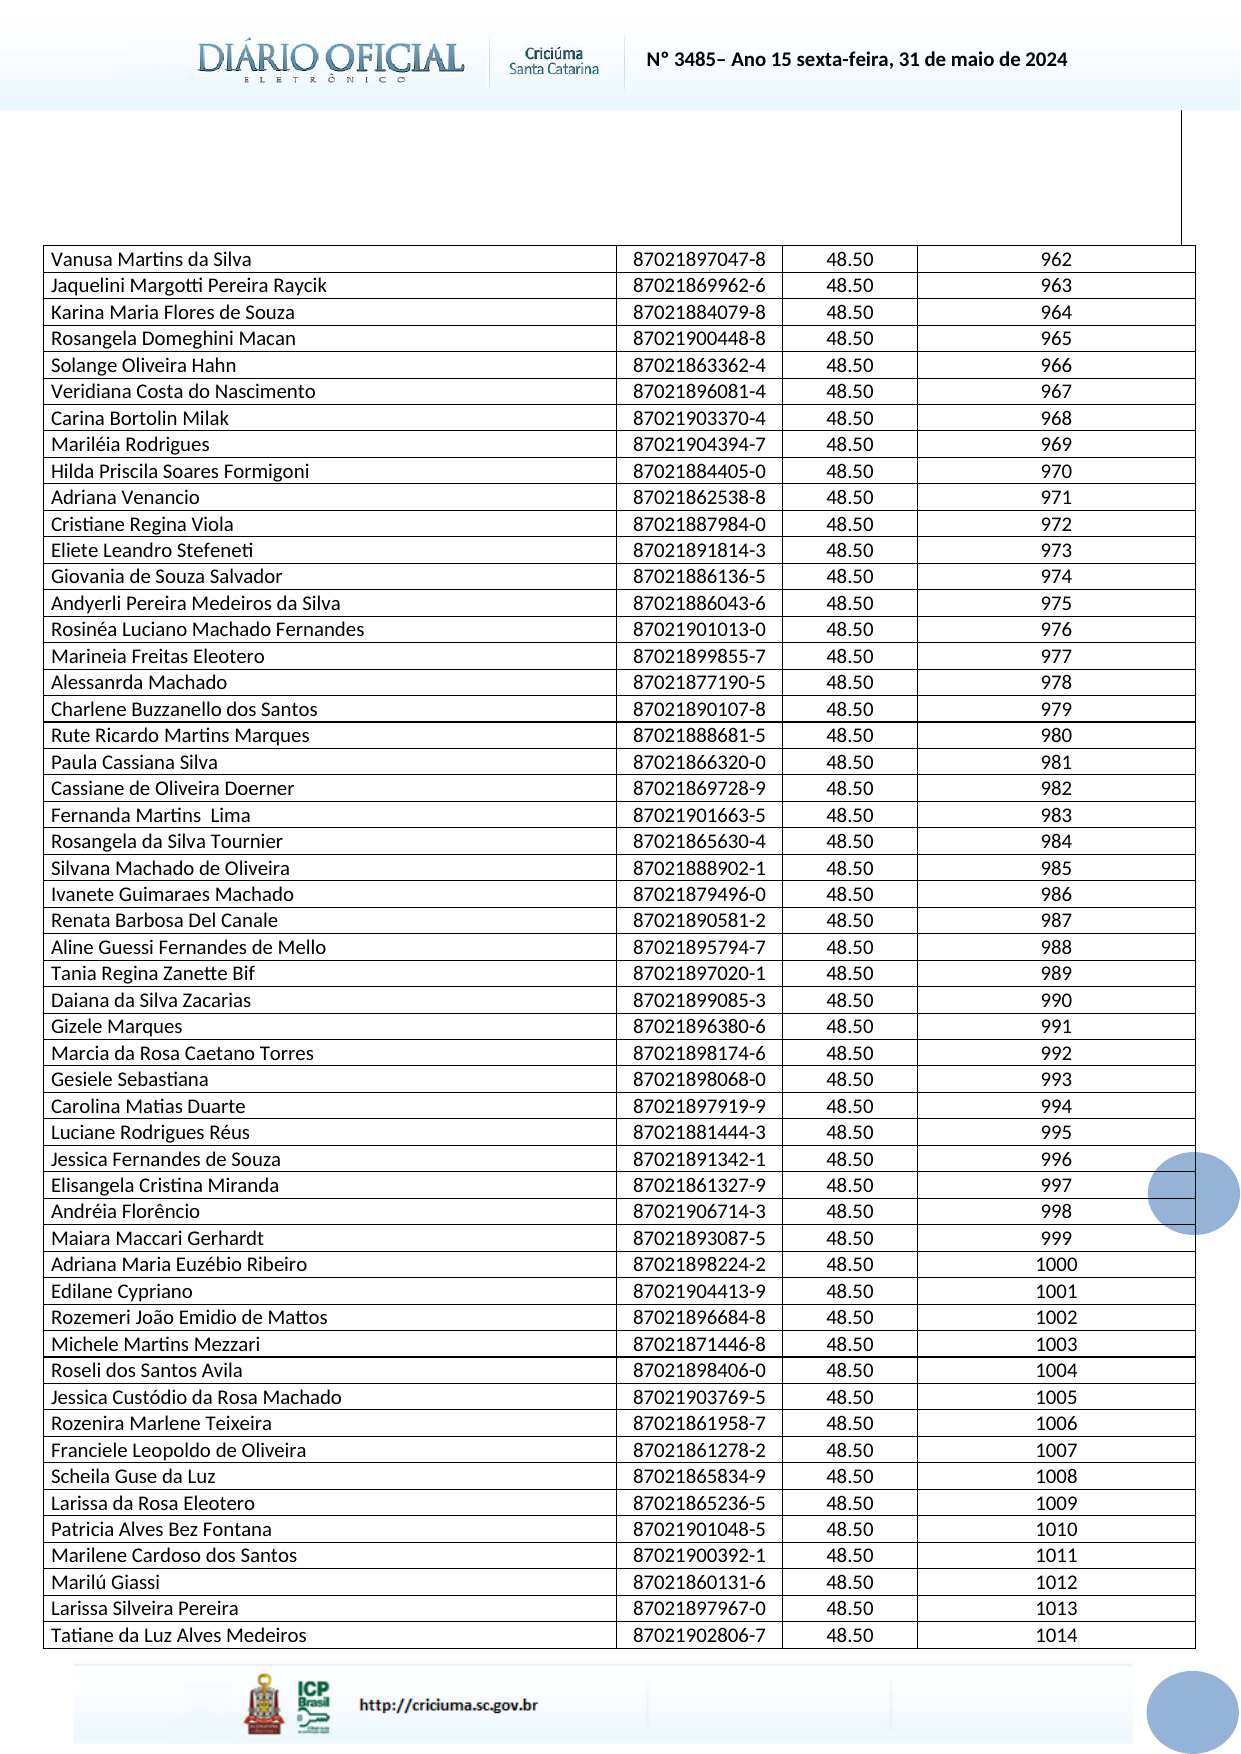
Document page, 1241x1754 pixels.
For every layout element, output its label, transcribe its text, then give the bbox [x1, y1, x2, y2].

table_cell 985 [918, 855, 1195, 880]
table_cell 48.50 [783, 1225, 917, 1251]
table_cell Marilú Giassi [44, 1569, 616, 1594]
table_cell 48.50 [783, 1172, 917, 1198]
table_cell Carolina Matias Duarte [44, 1093, 616, 1118]
table_cell Jaquelini Margotti Pereira Raycik [44, 273, 616, 298]
table_cell 87021865834-9 [617, 1463, 782, 1489]
table_cell 969 [918, 431, 1195, 457]
table_cell 48.50 [783, 670, 917, 695]
table_cell 87021879496-0 [617, 881, 782, 907]
table_cell 87021893087-5 [617, 1225, 782, 1251]
table_cell 48.50 [783, 299, 917, 324]
table_cell 987 [918, 908, 1195, 933]
table_cell 996 [918, 1146, 1195, 1171]
table_cell Carina Bortolin Milak [44, 405, 616, 430]
table_cell 48.50 [783, 1199, 917, 1224]
table_cell 48.50 [783, 1622, 917, 1647]
table_cell 48.50 [783, 1252, 917, 1277]
table_cell 87021896684-8 [617, 1305, 782, 1330]
table_cell 48.50 [783, 352, 917, 377]
table_cell 1003 [918, 1331, 1195, 1356]
table_cell Gesiele Sebastiana [44, 1066, 616, 1092]
table_cell 971 [918, 484, 1195, 510]
table_cell Maiara Maccari Gerhardt [44, 1225, 616, 1251]
table_cell 1000 [918, 1252, 1195, 1277]
table_cell 48.50 [783, 1119, 917, 1145]
table_cell 87021897020-1 [617, 961, 782, 986]
table_cell 87021861327-9 [617, 1172, 782, 1198]
table_cell 48.50 [783, 617, 917, 642]
table_cell 1006 [918, 1410, 1195, 1436]
table_cell Larissa da Rosa Eleotero [44, 1490, 616, 1515]
table_cell Tatiane da Luz Alves Medeiros [44, 1622, 616, 1647]
table_cell Roseli dos Santos Avila [44, 1358, 616, 1383]
table_cell Tania Regina Zanette Bif [44, 961, 616, 986]
table_cell 48.50 [783, 246, 917, 272]
table_cell 48.50 [783, 1358, 917, 1383]
table_cell 48.50 [783, 802, 917, 827]
table_cell 87021901663-5 [617, 802, 782, 827]
table_cell 962 [918, 246, 1195, 272]
table_cell 974 [918, 564, 1195, 589]
table_cell 989 [918, 961, 1195, 986]
table_cell 975 [918, 590, 1195, 616]
table_cell 87021899855-7 [617, 643, 782, 668]
table_cell 87021865236-5 [617, 1490, 782, 1515]
table_cell 48.50 [783, 1410, 917, 1436]
table_cell 48.50 [783, 405, 917, 430]
table_cell Giovania de Souza Salvador [44, 564, 616, 589]
table_cell 87021890107-8 [617, 696, 782, 721]
table_cell 87021897047-8 [617, 246, 782, 272]
table_cell 87021865630-4 [617, 828, 782, 854]
table_cell 87021901048-5 [617, 1516, 782, 1542]
table_cell Rosinéa Luciano Machado Fernandes [44, 617, 616, 642]
table_cell 87021861958-7 [617, 1410, 782, 1436]
table_cell Rozemeri João Emidio de Mattos [44, 1305, 616, 1330]
table_cell 1009 [918, 1490, 1195, 1515]
table_cell 87021898406-0 [617, 1358, 782, 1383]
table_cell Aline Guessi Fernandes de Mello [44, 934, 616, 959]
table_cell 48.50 [783, 484, 917, 510]
table_cell 87021900448-8 [617, 326, 782, 351]
table_cell 87021888902-1 [617, 855, 782, 880]
table_cell 87021906714-3 [617, 1199, 782, 1224]
table_cell 965 [918, 326, 1195, 351]
table_cell 48.50 [783, 723, 917, 748]
table_cell 48.50 [783, 775, 917, 801]
table_cell 968 [918, 405, 1195, 430]
table_cell Renata Barbosa Del Canale [44, 908, 616, 933]
table_cell Eliete Leandro Stefeneti [44, 537, 616, 563]
table_cell 87021891814-3 [617, 537, 782, 563]
table_cell 990 [918, 987, 1195, 1012]
table_cell 87021861278-2 [617, 1437, 782, 1462]
table_cell 87021888681-5 [617, 723, 782, 748]
table_cell 87021884405-0 [617, 458, 782, 483]
table_cell 48.50 [783, 379, 917, 404]
table_cell 48.50 [783, 908, 917, 933]
table_cell 983 [918, 802, 1195, 827]
table_cell Ivanete Guimaraes Machado [44, 881, 616, 907]
table_cell 1011 [918, 1543, 1195, 1568]
table_cell 87021881444-3 [617, 1119, 782, 1145]
table_cell 978 [918, 670, 1195, 695]
table_cell 87021884079-8 [617, 299, 782, 324]
table_cell Michele Martins Mezzari [44, 1331, 616, 1356]
table_cell 87021898068-0 [617, 1066, 782, 1092]
table_cell 982 [918, 775, 1195, 801]
table_cell 87021903769-5 [617, 1384, 782, 1409]
table_cell Fernanda Martins Lima [44, 802, 616, 827]
table_cell 48.50 [783, 1596, 917, 1621]
table_cell 48.50 [783, 1543, 917, 1568]
table_cell 87021897967-0 [617, 1596, 782, 1621]
table_cell 87021901013-0 [617, 617, 782, 642]
table_cell 48.50 [783, 273, 917, 298]
table_cell Paula Cassiana Silva [44, 749, 616, 774]
table_cell 1012 [918, 1569, 1195, 1594]
table_cell Andyerli Pereira Medeiros da Silva [44, 590, 616, 616]
table_cell Vanusa Martins da Silva [44, 246, 616, 272]
table_cell Andréia Florêncio [44, 1199, 616, 1224]
table_cell Jessica Custódio da Rosa Machado [44, 1384, 616, 1409]
table_cell 48.50 [783, 1066, 917, 1092]
table_cell 991 [918, 1014, 1195, 1039]
table_cell 1005 [918, 1384, 1195, 1409]
table_cell 48.50 [783, 564, 917, 589]
table_cell 48.50 [783, 961, 917, 986]
table_cell 984 [918, 828, 1195, 854]
table_cell 1014 [918, 1622, 1195, 1647]
table_cell 977 [918, 643, 1195, 668]
table_cell 1004 [918, 1358, 1195, 1383]
table_cell 48.50 [783, 1093, 917, 1118]
table_cell 1001 [918, 1278, 1195, 1303]
table_cell Silvana Machado de Oliveira [44, 855, 616, 880]
table_cell Marineia Freitas Eleotero [44, 643, 616, 668]
table_cell 48.50 [783, 1331, 917, 1356]
table_cell Rozenira Marlene Teixeira [44, 1410, 616, 1436]
table_cell Cristiane Regina Viola [44, 511, 616, 536]
table_cell Charlene Buzzanello dos Santos [44, 696, 616, 721]
table_cell 1002 [918, 1305, 1195, 1330]
table_cell 48.50 [783, 458, 917, 483]
table_cell 87021897919-9 [617, 1093, 782, 1118]
table_cell 1010 [918, 1516, 1195, 1542]
table_cell Cassiane de Oliveira Doerner [44, 775, 616, 801]
table_cell Hilda Priscila Soares Formigoni [44, 458, 616, 483]
table_cell 973 [918, 537, 1195, 563]
table_cell Jessica Fernandes de Souza [44, 1146, 616, 1171]
table_cell 964 [918, 299, 1195, 324]
table_cell 87021903370-4 [617, 405, 782, 430]
table_cell 48.50 [783, 1278, 917, 1303]
table_cell 87021869728-9 [617, 775, 782, 801]
table_cell 967 [918, 379, 1195, 404]
table_cell 87021890581-2 [617, 908, 782, 933]
table_cell Edilane Cypriano [44, 1278, 616, 1303]
table_cell Larissa Silveira Pereira [44, 1596, 616, 1621]
table_cell 48.50 [783, 1384, 917, 1409]
table_cell 48.50 [783, 1146, 917, 1171]
table_cell 48.50 [783, 881, 917, 907]
table_cell Solange Oliveira Hahn [44, 352, 616, 377]
table_cell 998 [918, 1199, 1161, 1224]
table_cell 87021860131-6 [617, 1569, 782, 1594]
table_cell 993 [918, 1066, 1195, 1092]
table_cell 48.50 [783, 828, 917, 854]
table_cell Scheila Guse da Luz [44, 1463, 616, 1489]
table_cell 87021886136-5 [617, 564, 782, 589]
table_cell Mariléia Rodrigues [44, 431, 616, 457]
table_cell Marcia da Rosa Caetano Torres [44, 1040, 616, 1065]
table_cell 48.50 [783, 590, 917, 616]
table_cell Elisangela Cristina Miranda [44, 1172, 616, 1198]
table_cell 48.50 [783, 1463, 917, 1489]
table_cell 87021862538-8 [617, 484, 782, 510]
table_cell 995 [918, 1119, 1195, 1145]
table_cell Marilene Cardoso dos Santos [44, 1543, 616, 1568]
table_cell 981 [918, 749, 1195, 774]
table_cell 87021891342-1 [617, 1146, 782, 1171]
table_cell 87021898174-6 [617, 1040, 782, 1065]
table_cell 48.50 [783, 1437, 917, 1462]
table_cell 1013 [918, 1596, 1195, 1621]
table_cell Karina Maria Flores de Souza [44, 299, 616, 324]
table_cell 988 [918, 934, 1195, 959]
table_cell 997 [918, 1172, 1153, 1198]
table_cell 87021863362-4 [617, 352, 782, 377]
table_cell 48.50 [783, 431, 917, 457]
table_cell 48.50 [783, 326, 917, 351]
table_cell 87021896380-6 [617, 1014, 782, 1039]
table_cell Rute Ricardo Martins Marques [44, 723, 616, 748]
table_cell 986 [918, 881, 1195, 907]
table_cell Adriana Maria Euzébio Ribeiro [44, 1252, 616, 1277]
table_cell 48.50 [783, 934, 917, 959]
table_cell 87021902806-7 [617, 1622, 782, 1647]
table_cell 87021869962-6 [617, 273, 782, 298]
table_cell 87021899085-3 [617, 987, 782, 1012]
table_cell 999 [918, 1225, 1195, 1251]
table_cell 87021871446-8 [617, 1331, 782, 1356]
table_cell 87021896081-4 [617, 379, 782, 404]
table_cell Patricia Alves Bez Fontana [44, 1516, 616, 1542]
table_cell 48.50 [783, 1305, 917, 1330]
table_cell 87021904394-7 [617, 431, 782, 457]
table_cell 48.50 [783, 1040, 917, 1065]
table_cell 48.50 [783, 987, 917, 1012]
table_cell 966 [918, 352, 1195, 377]
table_cell 980 [918, 723, 1195, 748]
table_cell 87021898224-2 [617, 1252, 782, 1277]
table_cell 979 [918, 696, 1195, 721]
table_cell 970 [918, 458, 1195, 483]
table_cell 992 [918, 1040, 1195, 1065]
table_cell 48.50 [783, 1569, 917, 1594]
table_cell 48.50 [783, 1490, 917, 1515]
table_cell 48.50 [783, 749, 917, 774]
table_cell 87021887984-0 [617, 511, 782, 536]
table_cell 87021900392-1 [617, 1543, 782, 1568]
table_cell 48.50 [783, 537, 917, 563]
table_cell Daiana da Silva Zacarias [44, 987, 616, 1012]
table_cell Luciane Rodrigues Réus [44, 1119, 616, 1145]
table_cell Gizele Marques [44, 1014, 616, 1039]
table_cell 87021866320-0 [617, 749, 782, 774]
table_cell 87021895794-7 [617, 934, 782, 959]
table_cell Veridiana Costa do Nascimento [44, 379, 616, 404]
table_cell 1008 [918, 1463, 1195, 1489]
table_cell 994 [918, 1093, 1195, 1118]
table_cell 48.50 [783, 855, 917, 880]
table_cell 48.50 [783, 643, 917, 668]
table_cell Rosangela Domeghini Macan [44, 326, 616, 351]
table_cell 972 [918, 511, 1195, 536]
table_cell 48.50 [783, 696, 917, 721]
table_cell Rosangela da Silva Tournier [44, 828, 616, 854]
table_cell 1007 [918, 1437, 1195, 1462]
table_cell 87021877190-5 [617, 670, 782, 695]
table_cell 48.50 [783, 1516, 917, 1542]
table_cell 48.50 [783, 1014, 917, 1039]
table_cell 87021904413-9 [617, 1278, 782, 1303]
table_cell Franciele Leopoldo de Oliveira [44, 1437, 616, 1462]
table_cell 87021886043-6 [617, 590, 782, 616]
table_cell 963 [918, 273, 1195, 298]
table_cell 48.50 [783, 511, 917, 536]
table_cell 976 [918, 617, 1195, 642]
table_cell Alessanrda Machado [44, 670, 616, 695]
table_cell Adriana Venancio [44, 484, 616, 510]
